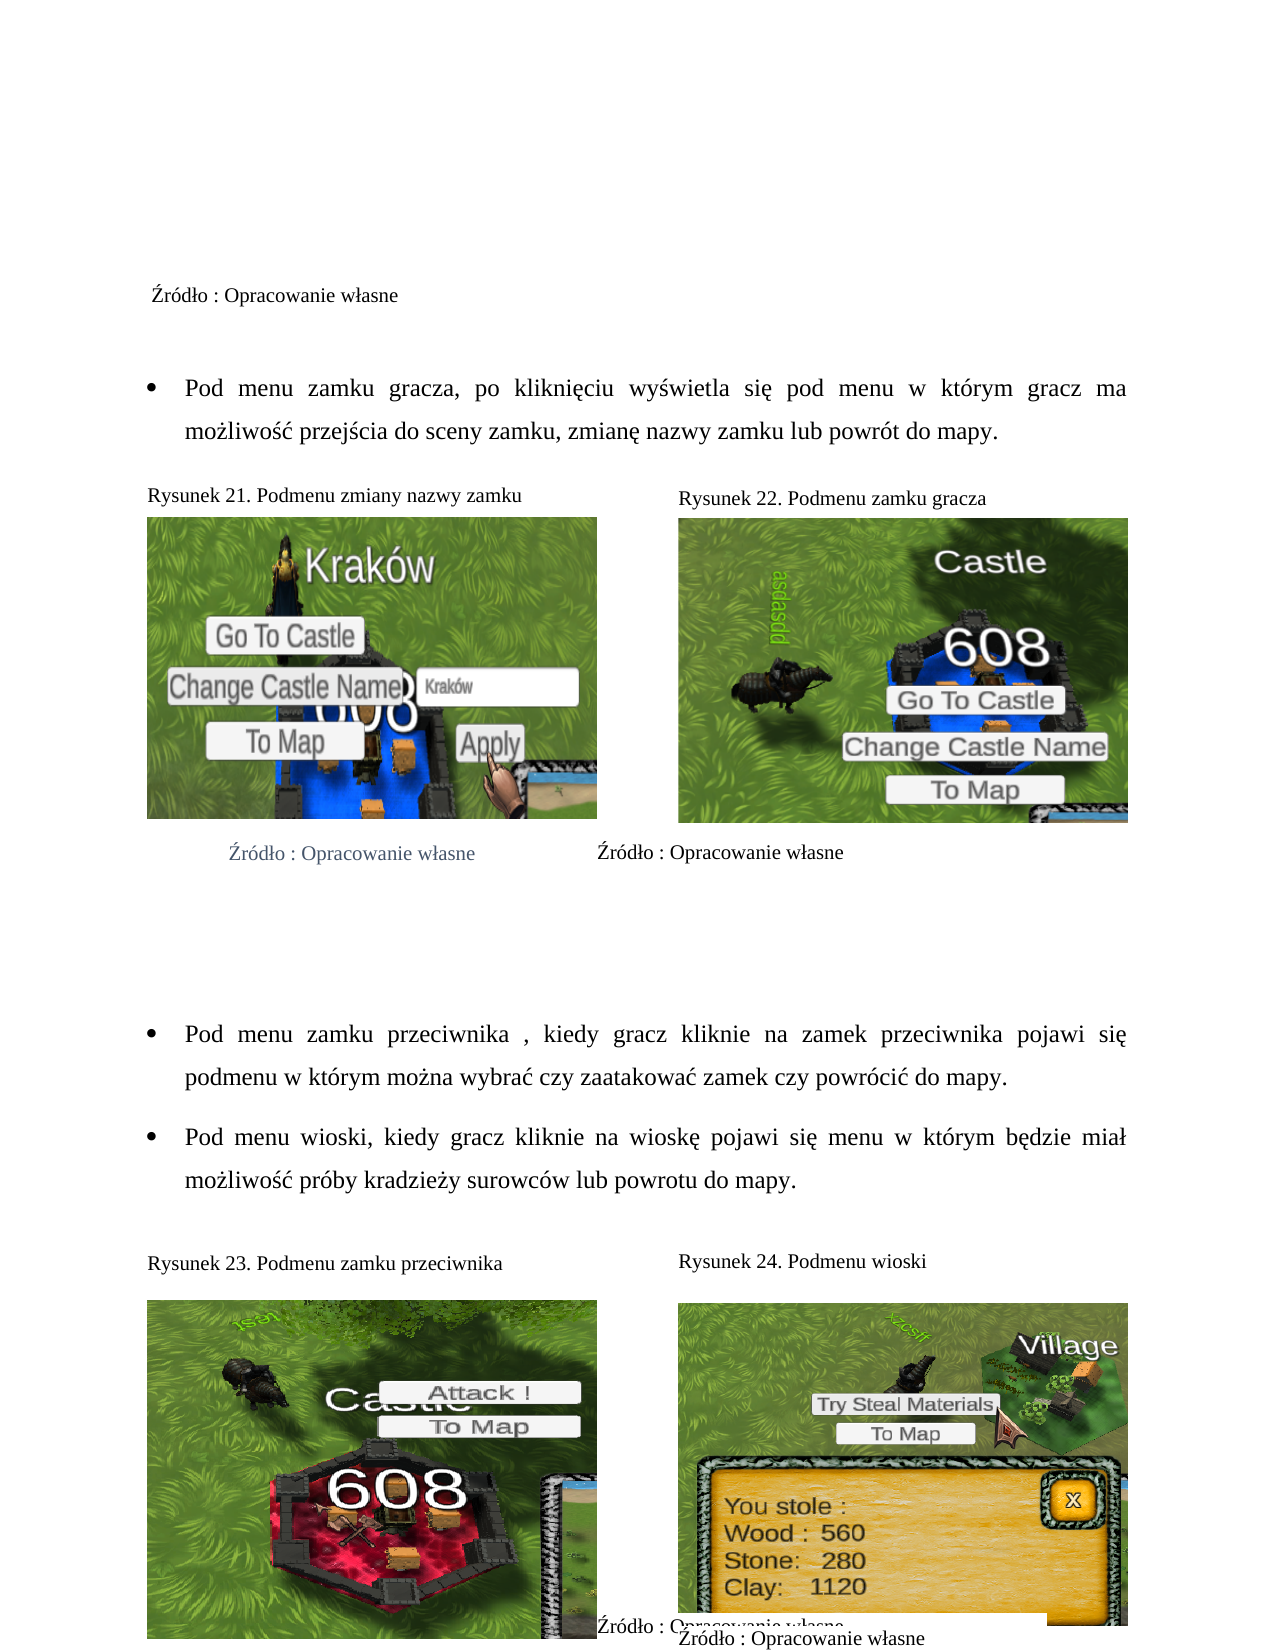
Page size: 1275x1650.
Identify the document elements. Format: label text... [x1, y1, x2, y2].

list Pod menu wioski, kiedy gracz kliknie na wioskę pojawi się menu w którym będzie miał możliwość próby kradzieży surowców lub powrotu do mapy. [147, 1122, 1128, 1193]
list Pod menu zamku przeciwnika , kiedy gracz kliknie na zamek przeciwnika pojawi się podmenu w którym można wybrać czy zaatakować zamek czy powrócić do mapy. [147, 1019, 1128, 1091]
text Źródło : Opracowanie własne [228, 841, 597, 865]
text Rysunek 24. Podmenu wioski [678, 1249, 1128, 1273]
text Rysunek 22. Podmenu zamku gracza [678, 486, 1128, 510]
text Rysunek 23. Podmenu zamku przeciwnika [147, 1251, 597, 1275]
text Źródło : Opracowanie własne [597, 840, 1047, 864]
text Źródło : Opracowanie własne [597, 1613, 1047, 1638]
text Źródło : Opracowanie własne [151, 283, 1051, 307]
list Pod menu zamku gracza, po kliknięciu wyświetla się pod menu w którym gracz ma możliwość przejścia do sceny zamku, zmianę nazwy zamku lub powrót do mapy. [147, 373, 1128, 445]
text Rysunek 21. Podmenu zmiany nazwy zamku [147, 483, 597, 507]
text Źródło : Opracowanie własne [678, 1626, 1128, 1650]
